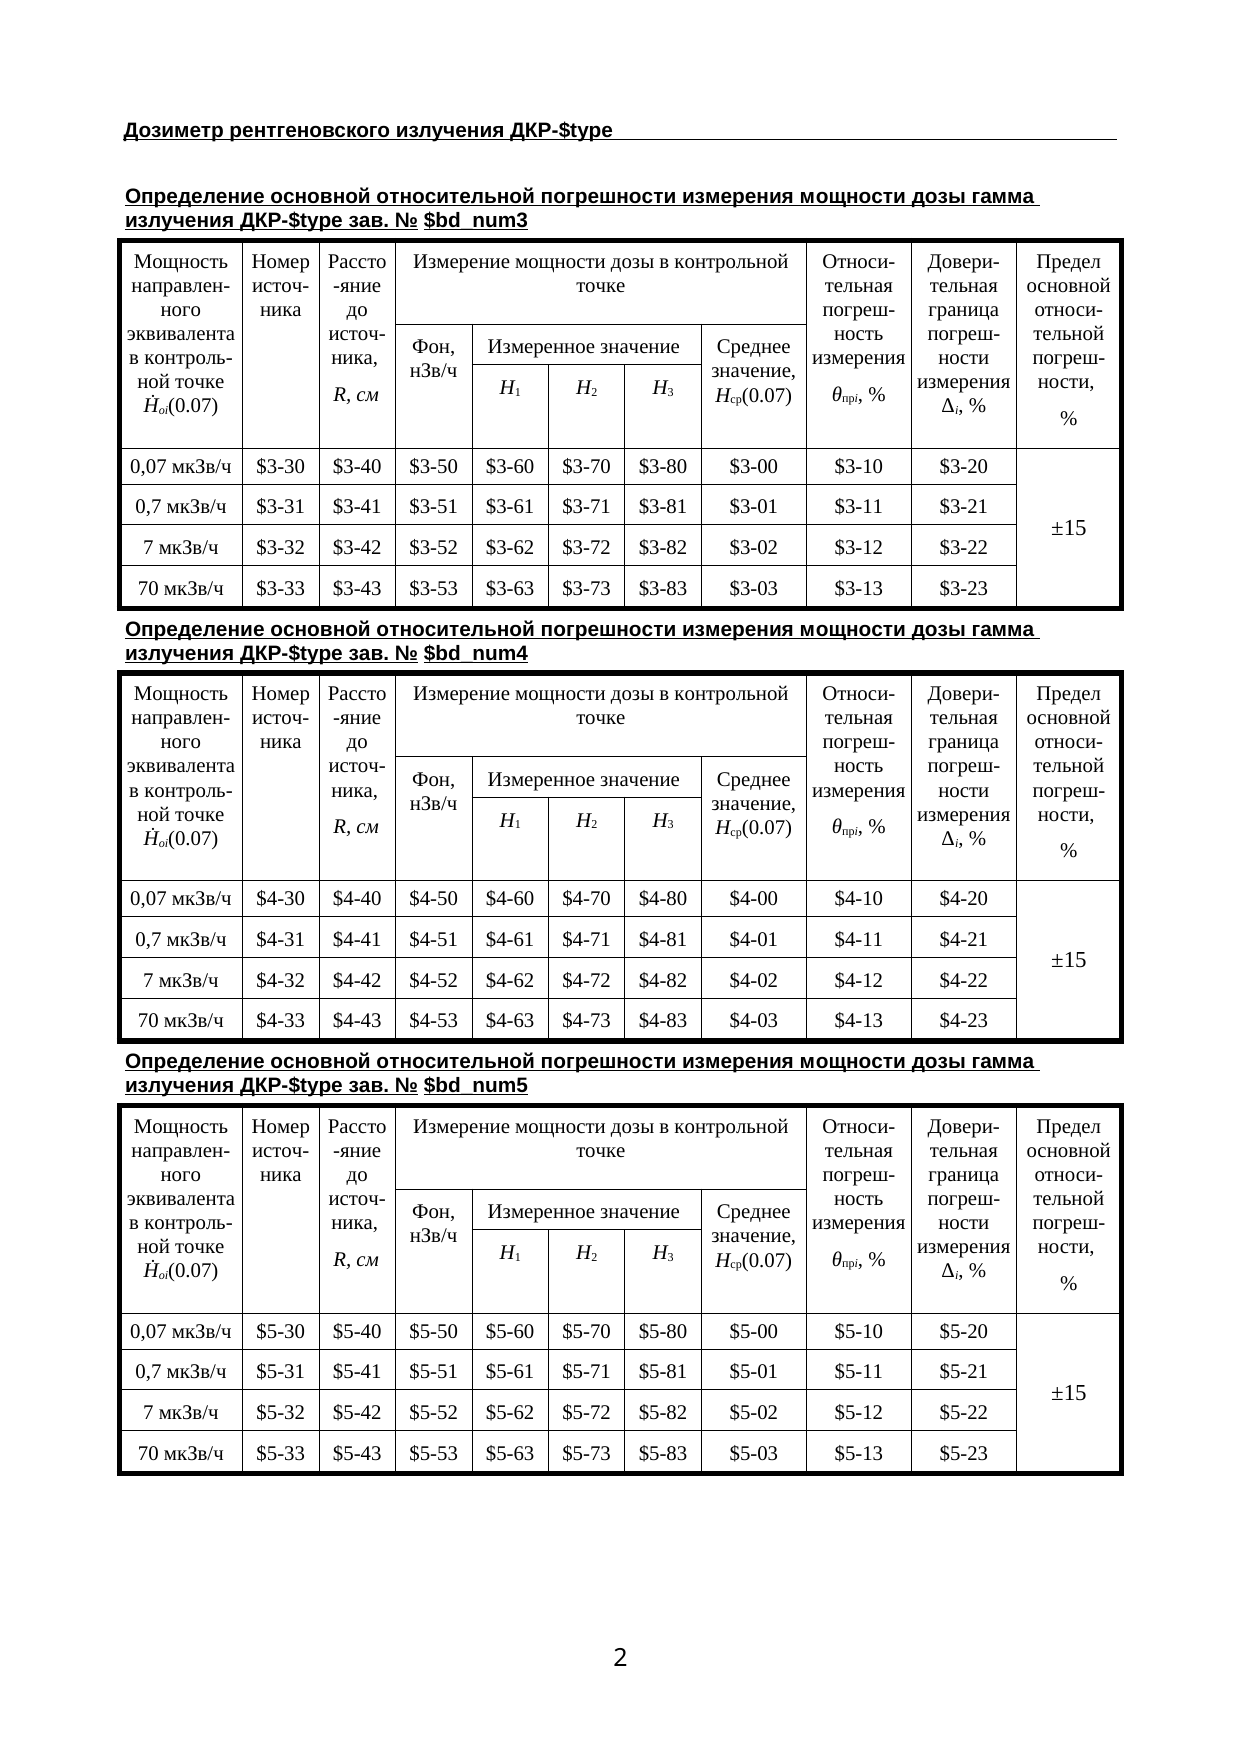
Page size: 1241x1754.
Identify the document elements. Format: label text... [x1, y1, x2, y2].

table_cell $4-22 [912, 958, 1016, 997]
table_cell Относи-тельная погреш-ность измерения θпрi, % [807, 676, 911, 880]
table_cell $5-71 [549, 1350, 624, 1389]
table_cell ±15 [1017, 449, 1119, 606]
table_cell $4-10 [807, 881, 911, 916]
table_cell Измерение мощности дозы в контрольной точке [396, 1108, 806, 1188]
table_cell $3-41 [320, 485, 395, 524]
table_cell $5-11 [807, 1350, 911, 1389]
table_cell $4-51 [396, 917, 472, 957]
table_cell $5-22 [912, 1390, 1016, 1430]
table_cell $4-50 [396, 881, 472, 916]
table_cell Довери-тельная граница погреш-ности измерения Δi, % [912, 243, 1016, 448]
table_cell $4-33 [243, 999, 319, 1038]
table_cell $3-73 [549, 566, 624, 606]
table_cell $3-80 [625, 449, 701, 483]
table_cell $3-61 [473, 485, 548, 524]
table_cell $3-63 [473, 566, 548, 606]
table_cell $5-32 [243, 1390, 319, 1430]
table_cell Измеренное значение [473, 757, 701, 797]
table_cell Номер источ-ника [243, 676, 319, 880]
table_cell $5-72 [549, 1390, 624, 1430]
table_cell $4-52 [396, 958, 472, 997]
table_cell 70 мкЗв/ч [122, 999, 242, 1038]
table_cell $4-70 [549, 881, 624, 916]
table_cell $5-52 [396, 1390, 472, 1430]
table_cell 0,7 мкЗв/ч [122, 1350, 242, 1389]
table_cell H2 [549, 1230, 624, 1313]
table_cell 7 мкЗв/ч [122, 958, 242, 997]
table_cell $4-32 [243, 958, 319, 997]
table_cell 7 мкЗв/ч [122, 1390, 242, 1430]
table_cell $5-03 [702, 1431, 806, 1471]
table_cell H3 [625, 365, 701, 448]
table_cell $3-21 [912, 485, 1016, 524]
table_cell $5-33 [243, 1431, 319, 1471]
table_cell $4-12 [807, 958, 911, 997]
table_cell H3 [625, 798, 701, 880]
table_cell H1 [473, 365, 548, 448]
table_cell Номер источ-ника [243, 1108, 319, 1313]
table_cell Мощность направлен-ного эквивалента в контроль-ной точке Ḣoi(0.07) [122, 243, 242, 448]
table_cell $4-81 [625, 917, 701, 957]
table_cell Фон, нЗв/ч [396, 757, 472, 880]
table_cell $4-02 [702, 958, 806, 997]
table_cell $3-81 [625, 485, 701, 524]
table_cell $3-42 [320, 525, 395, 565]
table_cell $3-01 [702, 485, 806, 524]
table_cell Довери-тельная граница погреш-ности измерения Δi, % [912, 1108, 1016, 1313]
table_cell $5-62 [473, 1390, 548, 1430]
table_cell $5-02 [702, 1390, 806, 1430]
table_cell Среднее значение, Hср(0.07) [702, 1190, 806, 1313]
table_cell $5-70 [549, 1314, 624, 1348]
table_cell $3-00 [702, 449, 806, 483]
table_cell $5-41 [320, 1350, 395, 1389]
table_cell $4-03 [702, 999, 806, 1038]
table_cell Измеренное значение [473, 325, 701, 364]
table_cell $4-60 [473, 881, 548, 916]
table_cell $3-82 [625, 525, 701, 565]
table_cell 70 мкЗв/ч [122, 1431, 242, 1471]
table_header Определение основной относительной погрешности измерения мощности дозы гамма излучения ДКР-$type зав. № $bd_num4 [119, 611, 1121, 670]
table_cell $5-31 [243, 1350, 319, 1389]
table_cell $4-53 [396, 999, 472, 1038]
table_cell $4-40 [320, 881, 395, 916]
table_cell Измеренное значение [473, 1190, 701, 1229]
table_cell $3-22 [912, 525, 1016, 565]
table_cell $3-32 [243, 525, 319, 565]
table_cell $4-71 [549, 917, 624, 957]
table_cell $4-23 [912, 999, 1016, 1038]
table_cell Предел основной относи-тельной погреш-ности, % [1017, 676, 1119, 880]
table_cell $3-03 [702, 566, 806, 606]
table_header Определение основной относительной погрешности измерения мощности дозы гамма излучения ДКР-$type зав. № $bd_num5 [119, 1044, 1121, 1103]
table_cell $5-40 [320, 1314, 395, 1348]
table_cell 0,07 мкЗв/ч [122, 449, 242, 483]
table_cell $5-61 [473, 1350, 548, 1389]
table_cell Фон, нЗв/ч [396, 325, 472, 448]
table_cell $4-01 [702, 917, 806, 957]
table_cell $5-13 [807, 1431, 911, 1471]
table_cell $5-00 [702, 1314, 806, 1348]
table_cell $3-40 [320, 449, 395, 483]
table_cell Предел основной относи-тельной погреш-ности, % [1017, 243, 1119, 448]
table_cell $5-81 [625, 1350, 701, 1389]
table_cell H3 [625, 1230, 701, 1313]
table_cell $5-43 [320, 1431, 395, 1471]
table_cell Рассто-яние до источ-ника, R, см [320, 676, 395, 880]
table_cell $3-51 [396, 485, 472, 524]
table_cell Измерение мощности дозы в контрольной точке [396, 243, 806, 323]
table_cell Относи-тельная погреш-ность измерения θпрi, % [807, 243, 911, 448]
table_cell $4-80 [625, 881, 701, 916]
table_cell $4-21 [912, 917, 1016, 957]
table_cell H2 [549, 365, 624, 448]
table_cell $4-20 [912, 881, 1016, 916]
table_cell $3-71 [549, 485, 624, 524]
table_cell $3-72 [549, 525, 624, 565]
table_cell $3-70 [549, 449, 624, 483]
table_cell ±15 [1017, 1314, 1119, 1471]
table_cell Среднее значение, Hср(0.07) [702, 757, 806, 880]
table_cell $5-20 [912, 1314, 1016, 1348]
table_cell 0,7 мкЗв/ч [122, 917, 242, 957]
table_cell $4-42 [320, 958, 395, 997]
table_header Определение основной относительной погрешности измерения мощности дозы гамма излучения ДКР-$type зав. № $bd_num3 [119, 179, 1121, 238]
table_cell $5-82 [625, 1390, 701, 1430]
table_cell $3-60 [473, 449, 548, 483]
table_cell 0,07 мкЗв/ч [122, 1314, 242, 1348]
table_cell $4-13 [807, 999, 911, 1038]
table_cell $5-51 [396, 1350, 472, 1389]
table_cell $3-30 [243, 449, 319, 483]
table_cell $5-01 [702, 1350, 806, 1389]
table_cell $3-20 [912, 449, 1016, 483]
table_cell Мощность направлен-ного эквивалента в контроль-ной точке Ḣoi(0.07) [122, 676, 242, 880]
table_cell $3-83 [625, 566, 701, 606]
table_cell $4-30 [243, 881, 319, 916]
table_cell $3-23 [912, 566, 1016, 606]
table_cell $5-10 [807, 1314, 911, 1348]
table_cell Относи-тельная погреш-ность измерения θпрi, % [807, 1108, 911, 1313]
table_cell $5-50 [396, 1314, 472, 1348]
table_cell Номер источ-ника [243, 243, 319, 448]
table_cell Рассто-яние до источ-ника, R, см [320, 1108, 395, 1313]
table_cell H1 [473, 1230, 548, 1313]
table_cell $4-63 [473, 999, 548, 1038]
table_cell $4-83 [625, 999, 701, 1038]
table_cell $5-63 [473, 1431, 548, 1471]
table_cell Среднее значение, Hср(0.07) [702, 325, 806, 448]
table_cell $5-42 [320, 1390, 395, 1430]
table_cell $3-50 [396, 449, 472, 483]
table_cell $4-11 [807, 917, 911, 957]
table_cell $5-12 [807, 1390, 911, 1430]
table_cell $4-61 [473, 917, 548, 957]
table_cell $5-23 [912, 1431, 1016, 1471]
table_cell $3-12 [807, 525, 911, 565]
table_cell $4-62 [473, 958, 548, 997]
table_cell 7 мкЗв/ч [122, 525, 242, 565]
table_cell $3-31 [243, 485, 319, 524]
table_cell 70 мкЗв/ч [122, 566, 242, 606]
table_cell $4-31 [243, 917, 319, 957]
table_cell $3-53 [396, 566, 472, 606]
table_cell $4-72 [549, 958, 624, 997]
table_cell $5-30 [243, 1314, 319, 1348]
table_cell $3-62 [473, 525, 548, 565]
table_cell $3-43 [320, 566, 395, 606]
table_cell 0,7 мкЗв/ч [122, 485, 242, 524]
table_cell $5-73 [549, 1431, 624, 1471]
table_cell Довери-тельная граница погреш-ности измерения Δi, % [912, 676, 1016, 880]
table_cell $5-60 [473, 1314, 548, 1348]
table_cell H2 [549, 798, 624, 880]
table_cell 0,07 мкЗв/ч [122, 881, 242, 916]
table_cell Предел основной относи-тельной погреш-ности, % [1017, 1108, 1119, 1313]
table_cell $4-73 [549, 999, 624, 1038]
table_cell $3-13 [807, 566, 911, 606]
table_cell H1 [473, 798, 548, 880]
table_cell $3-33 [243, 566, 319, 606]
table_cell $5-21 [912, 1350, 1016, 1389]
table_cell Измерение мощности дозы в контрольной точке [396, 676, 806, 756]
table_cell ±15 [1017, 881, 1119, 1038]
table_cell $4-41 [320, 917, 395, 957]
table_cell Мощность направлен-ного эквивалента в контроль-ной точке Ḣoi(0.07) [122, 1108, 242, 1313]
table_cell $3-02 [702, 525, 806, 565]
table_cell Рассто-яние до источ-ника, R, см [320, 243, 395, 448]
table_cell $4-43 [320, 999, 395, 1038]
table_cell $5-53 [396, 1431, 472, 1471]
table_cell $3-52 [396, 525, 472, 565]
table_cell Фон, нЗв/ч [396, 1190, 472, 1313]
table_cell $4-82 [625, 958, 701, 997]
table_cell $5-80 [625, 1314, 701, 1348]
table_cell $3-10 [807, 449, 911, 483]
table_cell $5-83 [625, 1431, 701, 1471]
table_cell $4-00 [702, 881, 806, 916]
table_cell $3-11 [807, 485, 911, 524]
